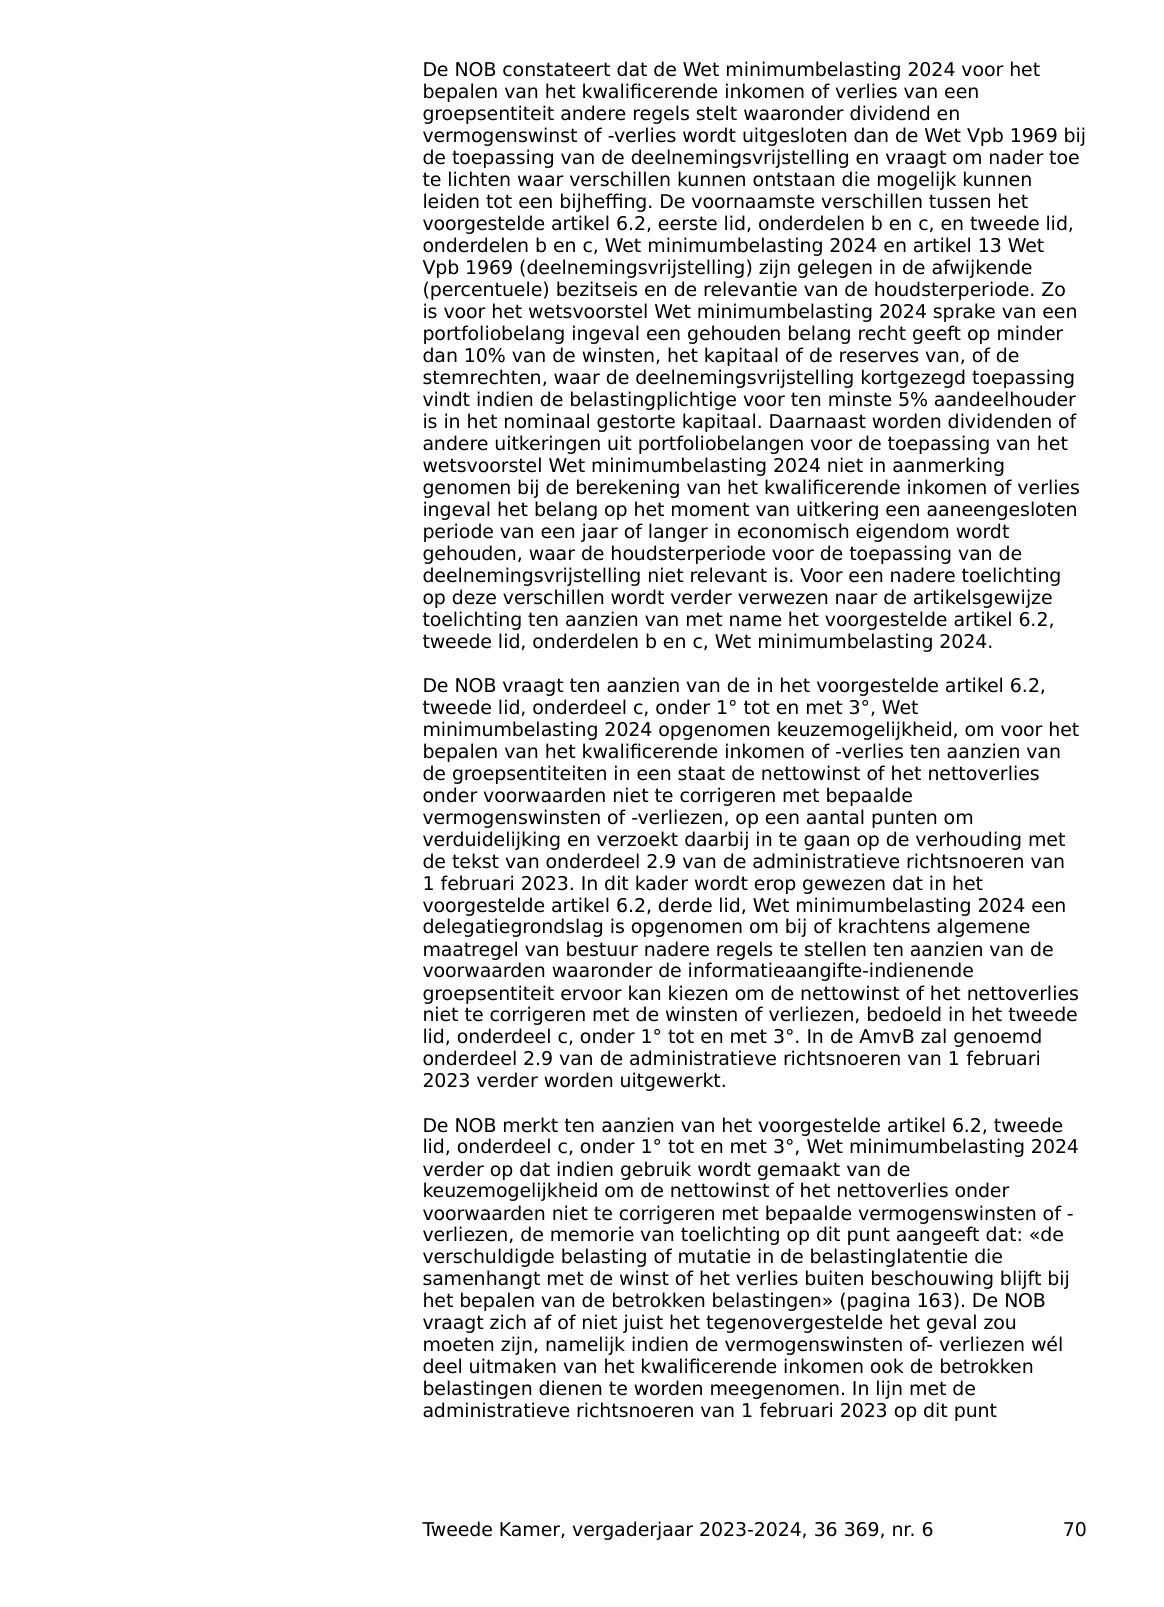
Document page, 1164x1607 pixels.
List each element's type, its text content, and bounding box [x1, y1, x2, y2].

text De NOB constateert dat de Wet minimumbelasting 2024 voor het bepalen van het kwalificerende inkomen of verlies van een groepsentiteit andere regels stelt waaronder dividend en vermogenswinst of -verlies wordt uitgesloten dan de Wet Vpb 1969 bij de toepassing van de deelnemingsvrijstelling en vraagt om nader toe te lichten waar verschillen kunnen ontstaan die mogelijk kunnen leiden tot een bijheffing. De voornaamste verschillen tussen het voorgestelde artikel 6.2, eerste lid, onderdelen b en c, en tweede lid, onderdelen b en c, Wet minimumbelasting 2024 en artikel 13 Wet Vpb 1969 (deelnemingsvrijstelling) zijn gelegen in de afwijkende (percentuele) bezitseis en de relevantie van de houdsterperiode. Zo is voor het wetsvoorstel Wet minimumbelasting 2024 sprake van een portfoliobelang ingeval een gehouden belang recht geeft op minder dan 10% van de winsten, het kapitaal of de reserves van, of de stemrechten, waar de deelnemingsvrijstelling kortgezegd toepassing vindt indien de belastingplichtige voor ten minste 5% aandeelhouder is in het nominaal gestorte kapitaal. Daarnaast worden dividenden of andere uitkeringen uit portfoliobelangen voor de toepassing van het wetsvoorstel Wet minimumbelasting 2024 niet in aanmerking genomen bij de berekening van het kwalificerende inkomen of verlies ingeval het belang op het moment van uitkering een aaneengesloten periode van een jaar of langer in economisch eigendom wordt gehouden, waar de houdsterperiode voor de toepassing van de deelnemingsvrijstelling niet relevant is. Voor een nadere toelichting op deze verschillen wordt verder verwezen naar de artikelsgewijze toelichting ten aanzien van met name het voorgestelde artikel 6.2, tweede lid, onderdelen b en c, Wet minimumbelasting 2024. [422, 59, 1087, 652]
text De NOB merkt ten aanzien van het voorgestelde artikel 6.2, tweede lid, onderdeel c, onder 1° tot en met 3°, Wet minimumbelasting 2024 verder op dat indien gebruik wordt gemaakt van de keuzemogelijkheid om de nettowinst of het nettoverlies onder voorwaarden niet te corrigeren met bepaalde vermogenswinsten of -verliezen, de memorie van toelichting op dit punt aangeeft dat: «de verschuldigde belasting of mutatie in de belastinglatentie die samenhangt met de winst of het verlies buiten beschouwing blijft bij het bepalen van de betrokken belastingen» (pagina 163). De NOB vraagt zich af of niet juist het tegenovergestelde het geval zou moeten zijn, namelijk indien de vermogenswinsten of- verliezen wél deel uitmaken van het kwalificerende inkomen ook de betrokken belastingen dienen te worden meegenomen. In lijn met de administratieve richtsnoeren van 1 februari 2023 op dit punt [422, 1114, 1087, 1422]
text De NOB vraagt ten aanzien van de in het voorgestelde artikel 6.2, tweede lid, onderdeel c, onder 1° tot en met 3°, Wet minimumbelasting 2024 opgenomen keuzemogelijkheid, om voor het bepalen van het kwalificerende inkomen of -verlies ten aanzien van de groepsentiteiten in een staat de nettowinst of het nettoverlies onder voorwaarden niet te corrigeren met bepaalde vermogenswinsten of -verliezen, op een aantal punten om verduidelijking en verzoekt daarbij in te gaan op de verhouding met de tekst van onderdeel 2.9 van de administratieve richtsnoeren van 1 februari 2023. In dit kader wordt erop gewezen dat in het voorgestelde artikel 6.2, derde lid, Wet minimumbelasting 2024 een delegatiegrondslag is opgenomen om bij of krachtens algemene maatregel van bestuur nadere regels te stellen ten aanzien van de voorwaarden waaronder de informatieaangifte-indienende groepsentiteit ervoor kan kiezen om de nettowinst of het nettoverlies niet te corrigeren met de winsten of verliezen, bedoeld in het tweede lid, onderdeel c, onder 1° tot en met 3°. In de AmvB zal genoemd onderdeel 2.9 van de administratieve richtsnoeren van 1 februari 2023 verder worden uitgewerkt. [422, 675, 1087, 1092]
